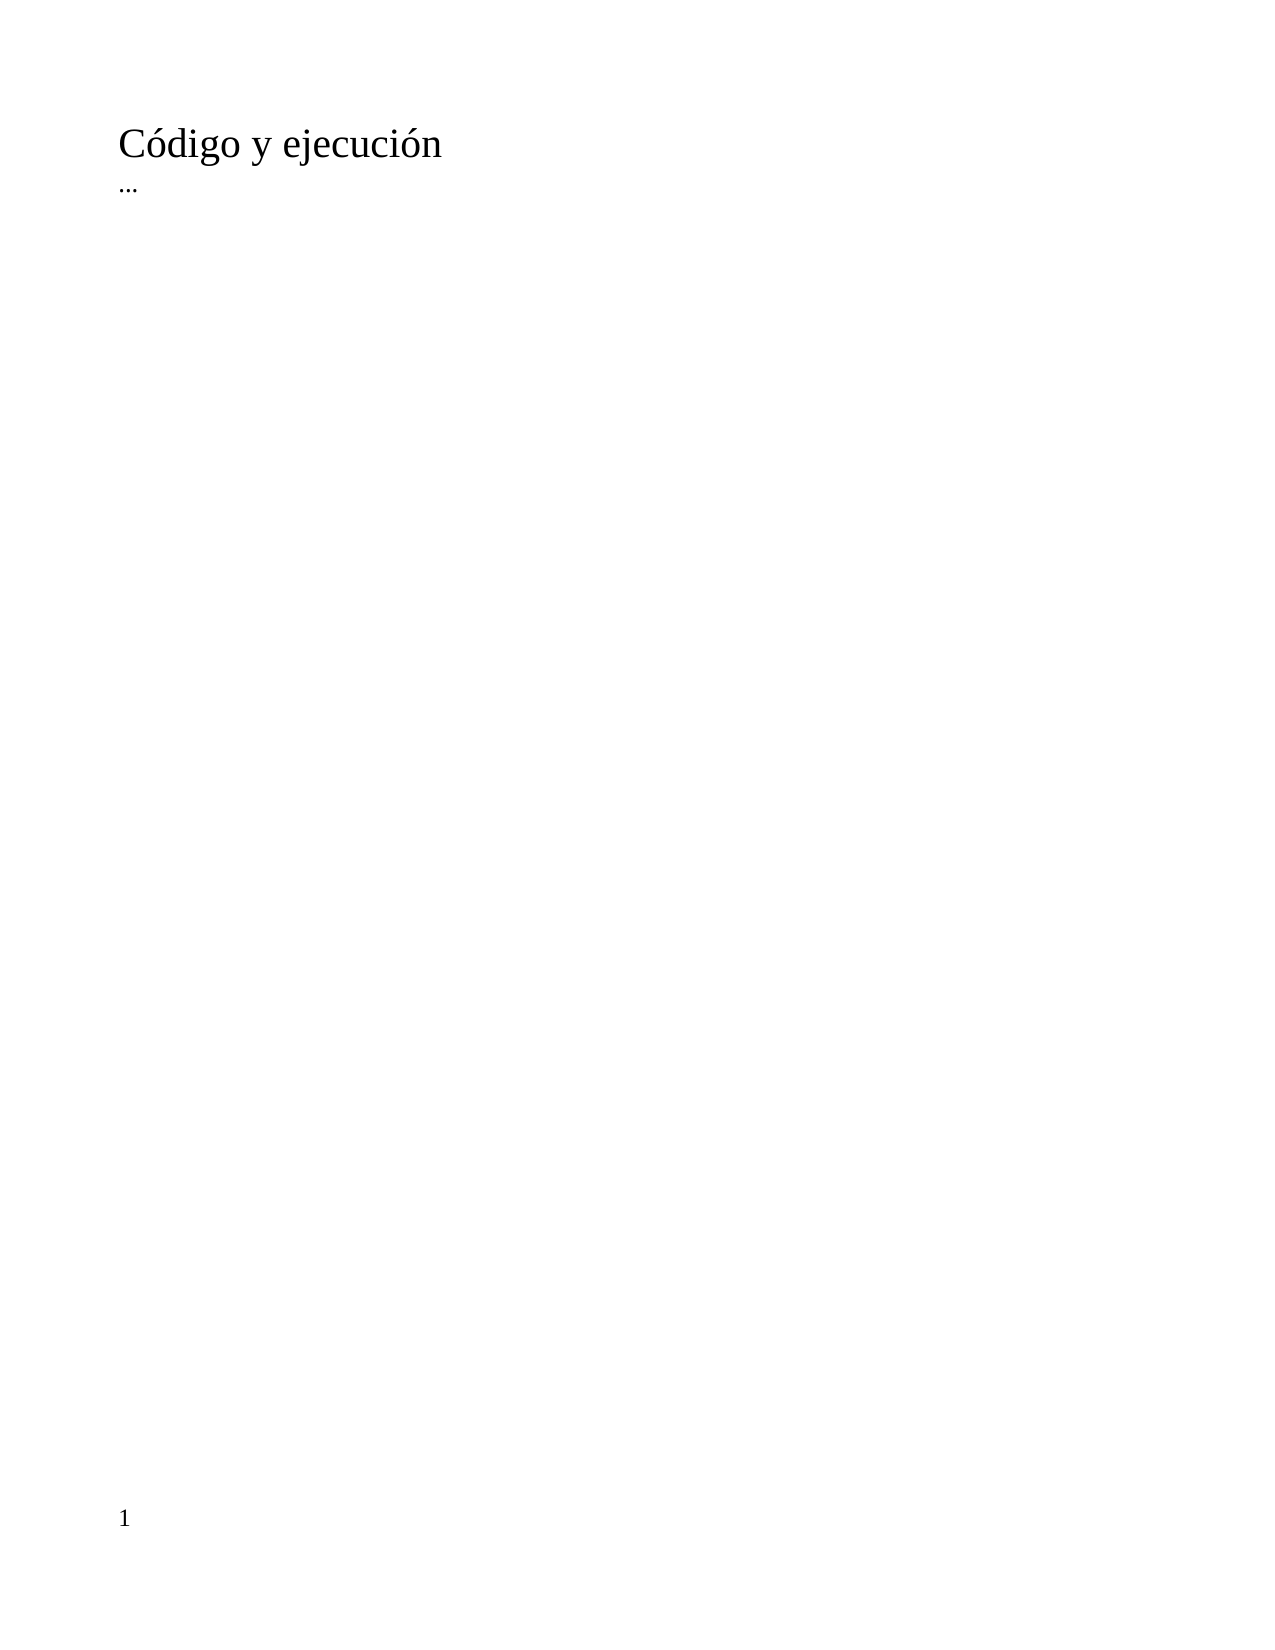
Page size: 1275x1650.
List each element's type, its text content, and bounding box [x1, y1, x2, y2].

text ... [118, 166, 1157, 200]
text Código y ejecución [118, 118, 1157, 166]
